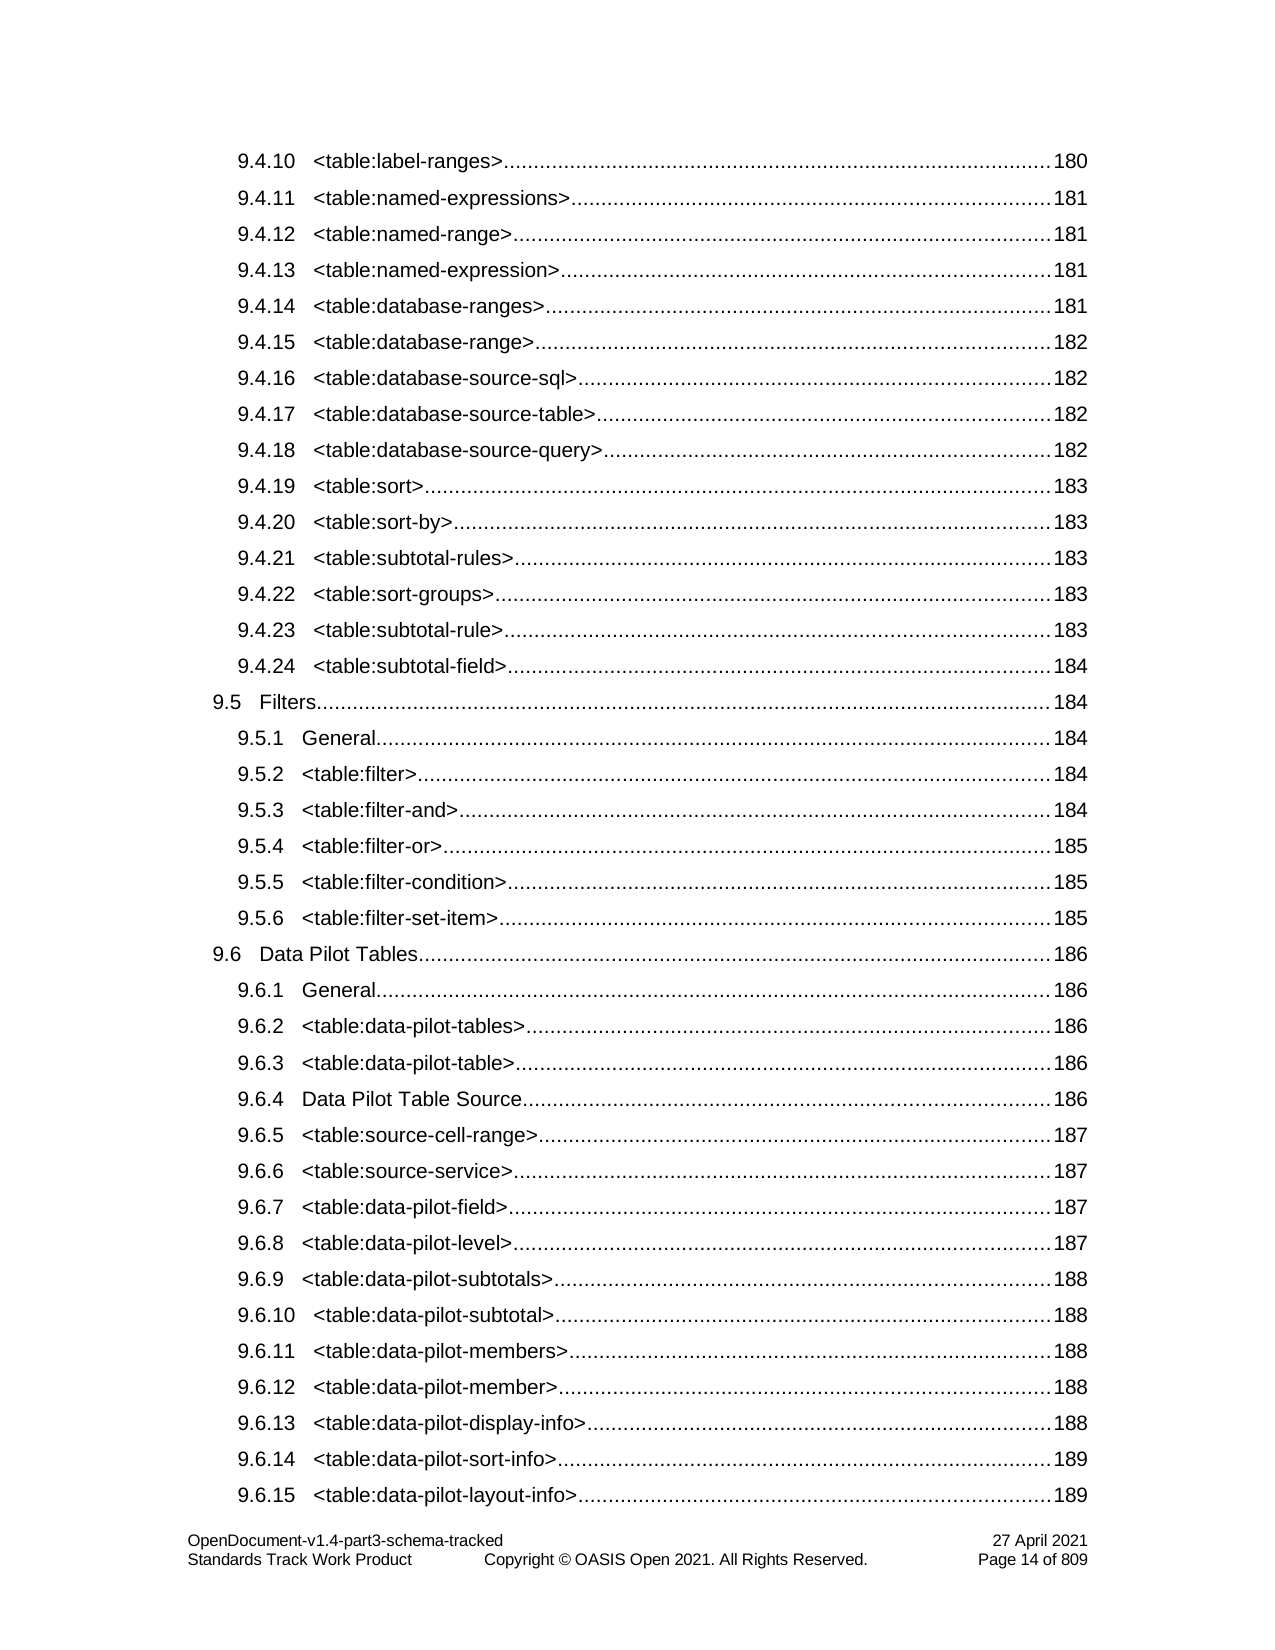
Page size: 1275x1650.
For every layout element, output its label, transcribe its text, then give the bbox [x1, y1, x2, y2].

text 9.4.19 <table:sort> 183 [237, 474, 1088, 498]
text 9.4.21 <table:subtotal-rules> 183 [237, 546, 1088, 570]
text 9.4.15 <table:database-range> 182 [237, 330, 1088, 354]
text 9.6.15 <table:data-pilot-layout-info> 189 [237, 1483, 1088, 1507]
text 9.4.12 <table:named-range> 181 [237, 222, 1088, 246]
text 9.5.6 <table:filter-set-item> 185 [237, 907, 1088, 930]
text 9.6.2 <table:data-pilot-tables> 186 [237, 1015, 1088, 1038]
text 9.5.3 <table:filter-and> 184 [237, 799, 1088, 822]
text 9.5.5 <table:filter-condition> 185 [237, 871, 1088, 894]
text 9.4.13 <table:named-expression> 181 [237, 258, 1088, 282]
text 9.5.4 <table:filter-or> 185 [237, 835, 1088, 858]
text 9.6.6 <table:source-service> 187 [237, 1159, 1088, 1183]
text 9.4.22 <table:sort-groups> 183 [237, 582, 1088, 606]
text 9.6.10 <table:data-pilot-subtotal> 188 [237, 1303, 1088, 1327]
text 9.4.18 <table:database-source-query> 182 [237, 438, 1088, 462]
text 9.6.5 <table:source-cell-range> 187 [237, 1123, 1088, 1147]
text 9.4.23 <table:subtotal-rule> 183 [237, 618, 1088, 642]
text 9.5.2 <table:filter> 184 [237, 763, 1088, 786]
text 9.6.14 <table:data-pilot-sort-info> 189 [237, 1447, 1088, 1471]
text 9.6.8 <table:data-pilot-level> 187 [237, 1231, 1088, 1255]
text 9.6.4 Data Pilot Table Source 186 [237, 1087, 1088, 1111]
text 9.5 Filters 184 [212, 691, 1088, 714]
text 9.4.11 <table:named-expressions> 181 [237, 186, 1088, 209]
text 9.4.24 <table:subtotal-field> 184 [237, 654, 1088, 678]
text 9.6.11 <table:data-pilot-members> 188 [237, 1339, 1088, 1363]
text 9.4.16 <table:database-source-sql> 182 [237, 366, 1088, 390]
text 9.6.9 <table:data-pilot-subtotals> 188 [237, 1267, 1088, 1291]
text 9.4.10 <table:label-ranges> 180 [237, 150, 1088, 173]
text 9.4.14 <table:database-ranges> 181 [237, 294, 1088, 318]
text 9.4.20 <table:sort-by> 183 [237, 510, 1088, 534]
text 9.5.1 General 184 [237, 727, 1088, 750]
text 9.6.13 <table:data-pilot-display-info> 188 [237, 1411, 1088, 1435]
text 9.6.1 General 186 [237, 979, 1088, 1002]
text 9.6.12 <table:data-pilot-member> 188 [237, 1375, 1088, 1399]
text 9.6.3 <table:data-pilot-table> 186 [237, 1051, 1088, 1074]
text 9.6 Data Pilot Tables 186 [212, 943, 1088, 966]
text 9.6.7 <table:data-pilot-field> 187 [237, 1195, 1088, 1219]
text 9.4.17 <table:database-source-table> 182 [237, 402, 1088, 426]
